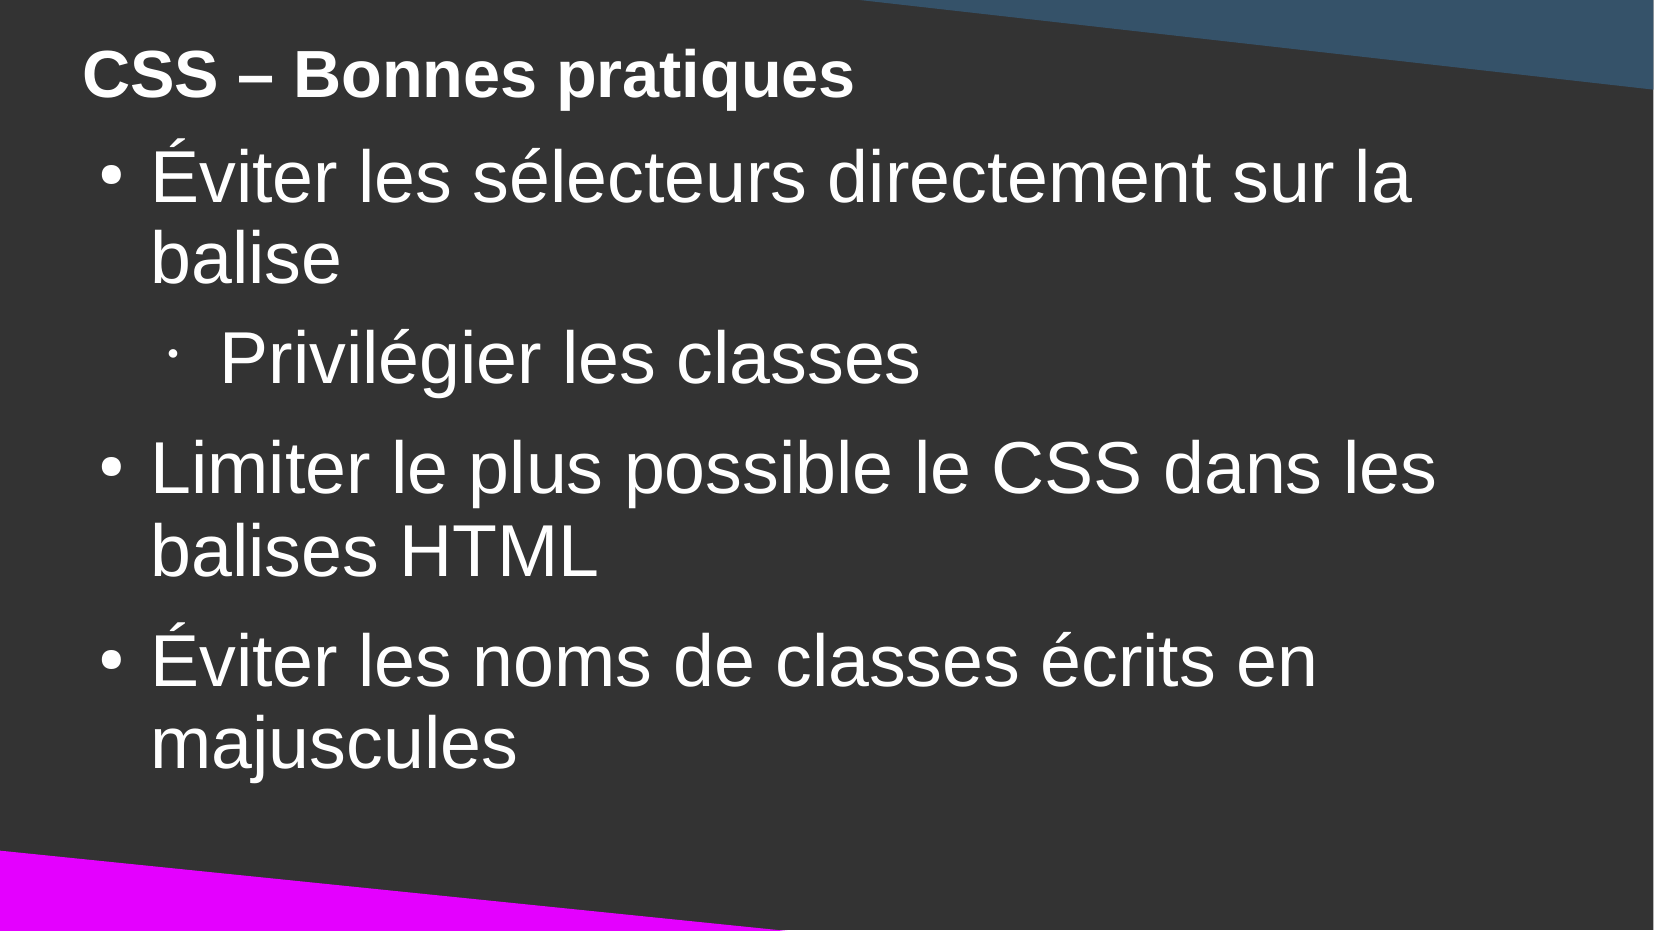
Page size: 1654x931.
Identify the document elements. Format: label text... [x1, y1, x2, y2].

list Éviter les sélecteurs directement sur la balise Privilégier les classes Limiter le plus possible le CSS dans les balises HTML Éviter les noms de classes écrits en majuscules [80, 135, 1605, 789]
text_box [0, 850, 788, 931]
title CSS – Bonnes pratiques [82, 37, 1571, 114]
text_box [859, 0, 1654, 90]
